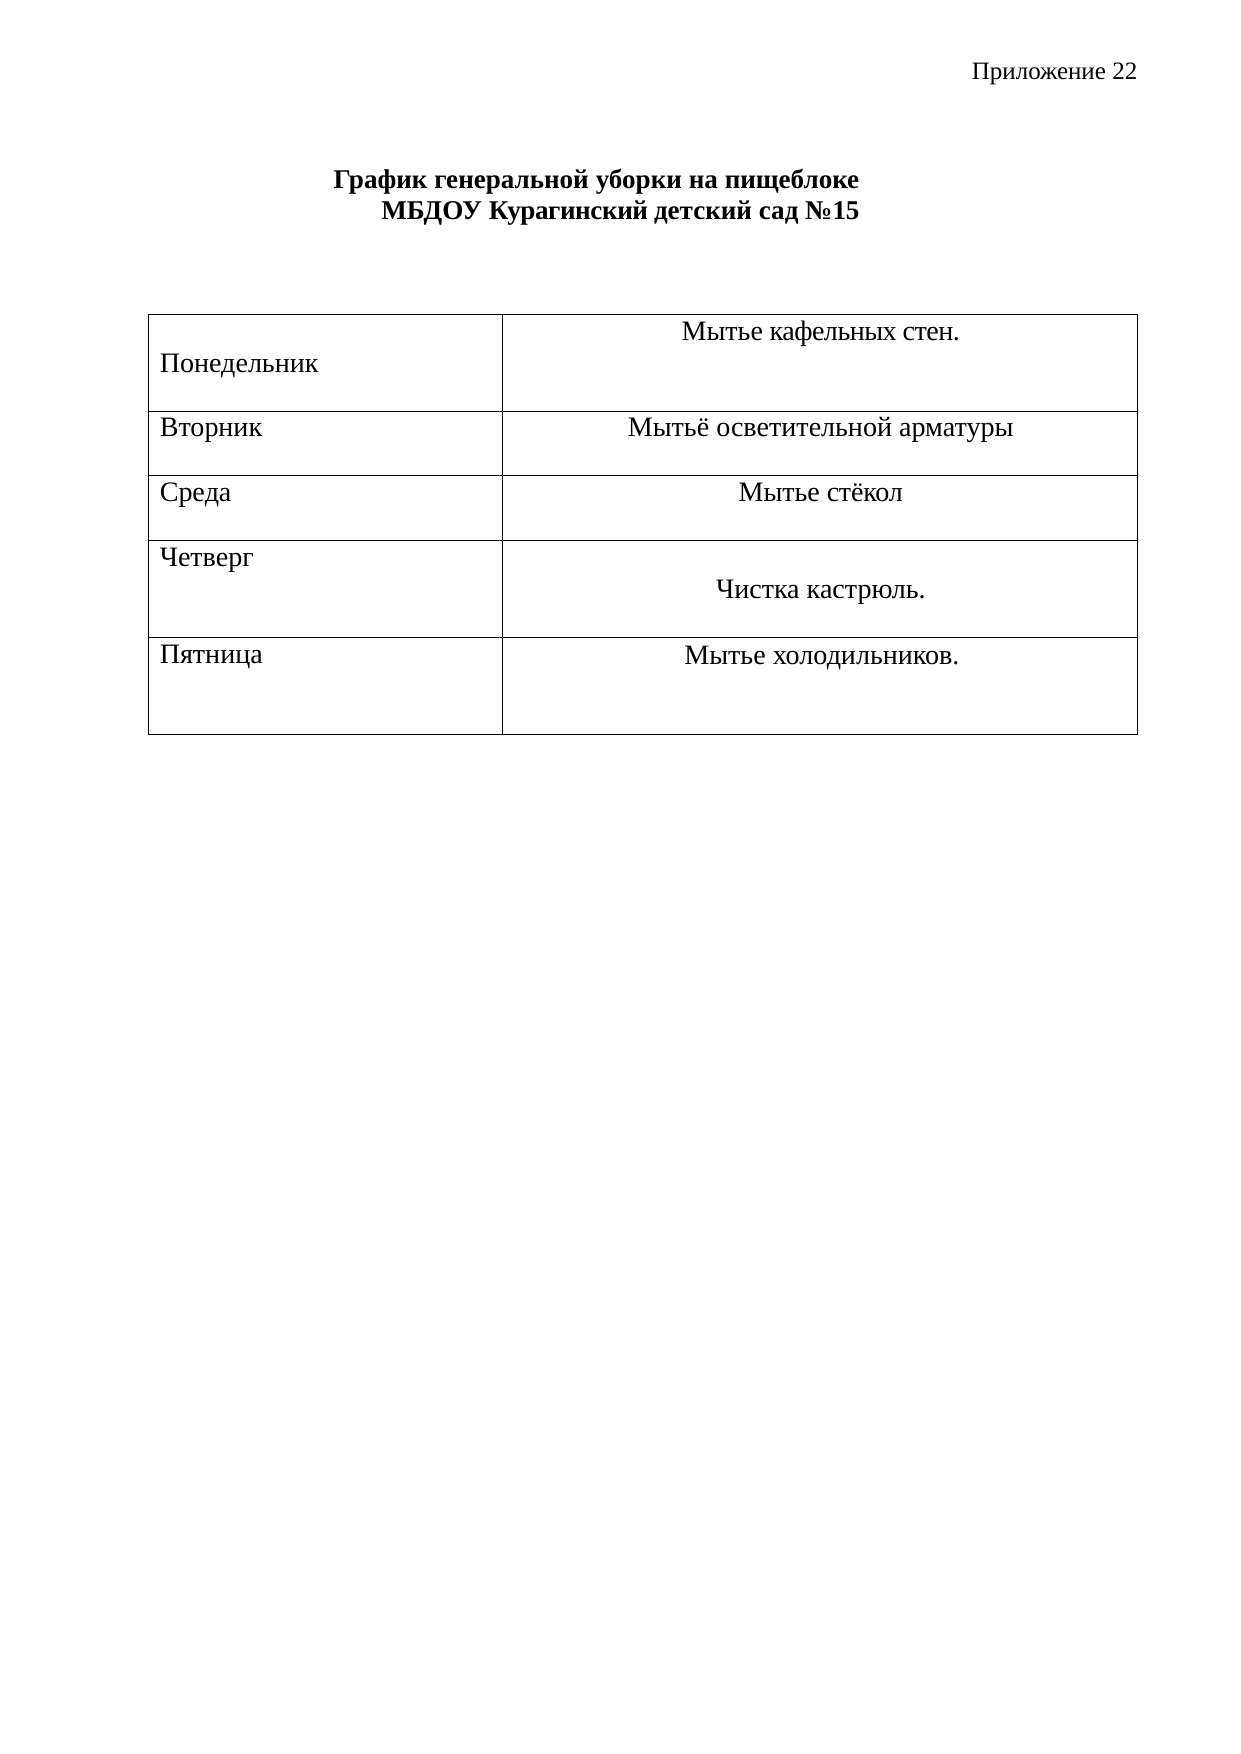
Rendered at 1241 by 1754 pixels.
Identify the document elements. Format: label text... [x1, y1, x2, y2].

table_cell Чистка кастрюль. [503, 541, 1137, 637]
table_cell Пятница [149, 638, 502, 734]
table_cell Мытье холодильников. [503, 638, 1137, 734]
table_header Мытье кафельных стен. [503, 315, 1137, 411]
table_cell Четверг [149, 541, 502, 637]
table_header Понедельник [149, 315, 502, 411]
table_cell Вторник [149, 412, 502, 475]
subtitle График генеральной уборки на пищеблоке [69, 164, 1124, 195]
table_cell Мытье стёкол [503, 476, 1137, 540]
table_cell Мытьё осветительной арматуры [503, 412, 1137, 475]
table_cell Среда [149, 476, 502, 540]
text Приложение 22 [69, 56, 1137, 85]
text МБДОУ Курагинский детский сад №15 [117, 195, 1124, 226]
